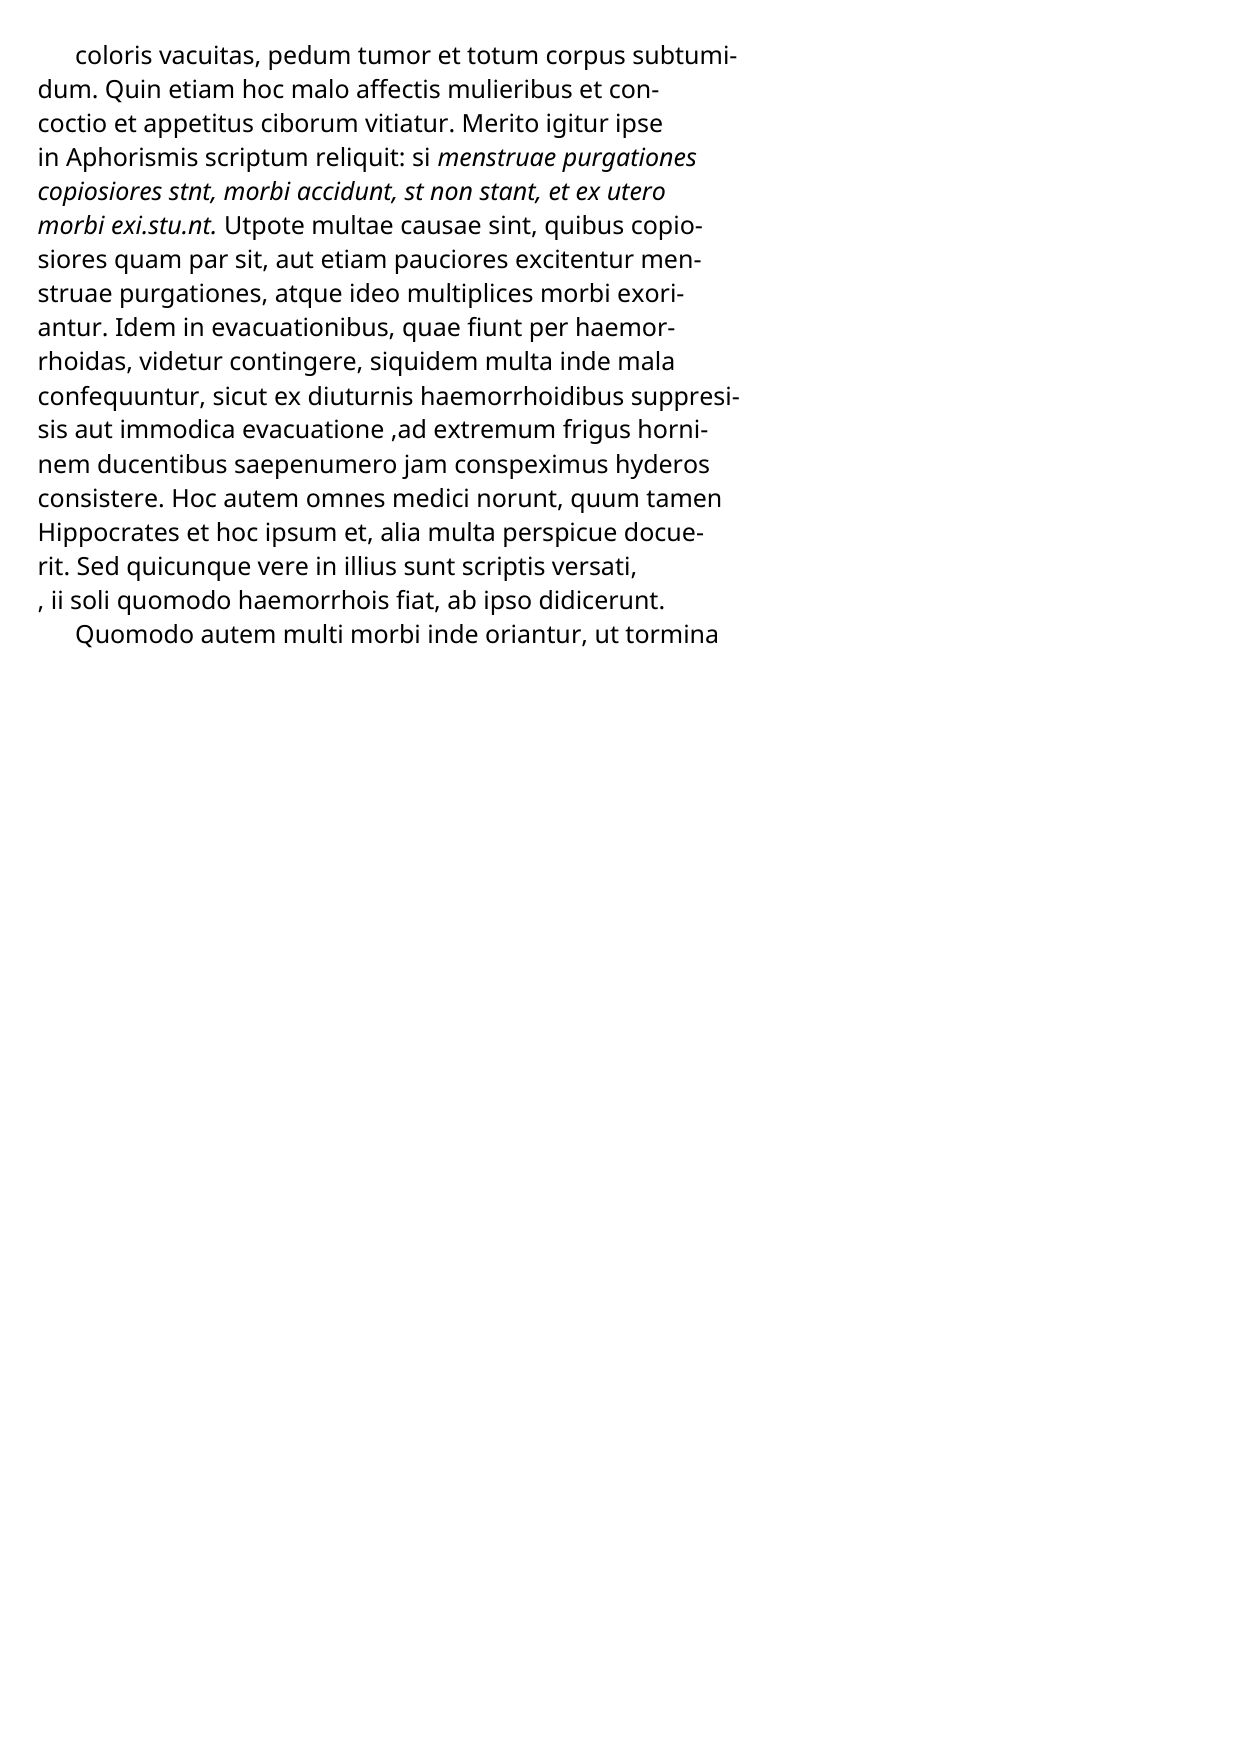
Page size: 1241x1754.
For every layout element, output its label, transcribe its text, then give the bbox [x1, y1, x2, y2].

text Quomodo autem multi morbi inde oriantur, ut tormina [37, 617, 1203, 651]
text coloris vacuitas, pedum tumor et totum corpus subtumi- dum. Quin etiam hoc malo affectis mulieribus et con- coctio et appetitus ciborum vitiatur. Merito igitur ipse in Aphorismis scriptum reliquit: si menstruae purgationes copiosiores stnt, morbi accidunt, st non stant, et ex utero morbi exi.stu.nt. Utpote multae causae sint, quibus copio- siores quam par sit, aut etiam pauciores excitentur men- struae purgationes, atque ideo multiplices morbi exori- antur. Idem in evacuationibus, quae fiunt per haemor- rhoidas, videtur contingere, siquidem multa inde mala confequuntur, sicut ex diuturnis haemorrhoidibus suppresi- sis aut immodica evacuatione ,ad extremum frigus horni- nem ducentibus saepenumero jam conspeximus hyderos consistere. Hoc autem omnes medici norunt, quum tamen Hippocrates et hoc ipsum et, alia multa perspicue docue- rit. Sed quicunque vere in illius sunt scriptis versati, , ii soli quomodo haemorrhois fiat, ab ipso didicerunt. [37, 37, 1203, 617]
